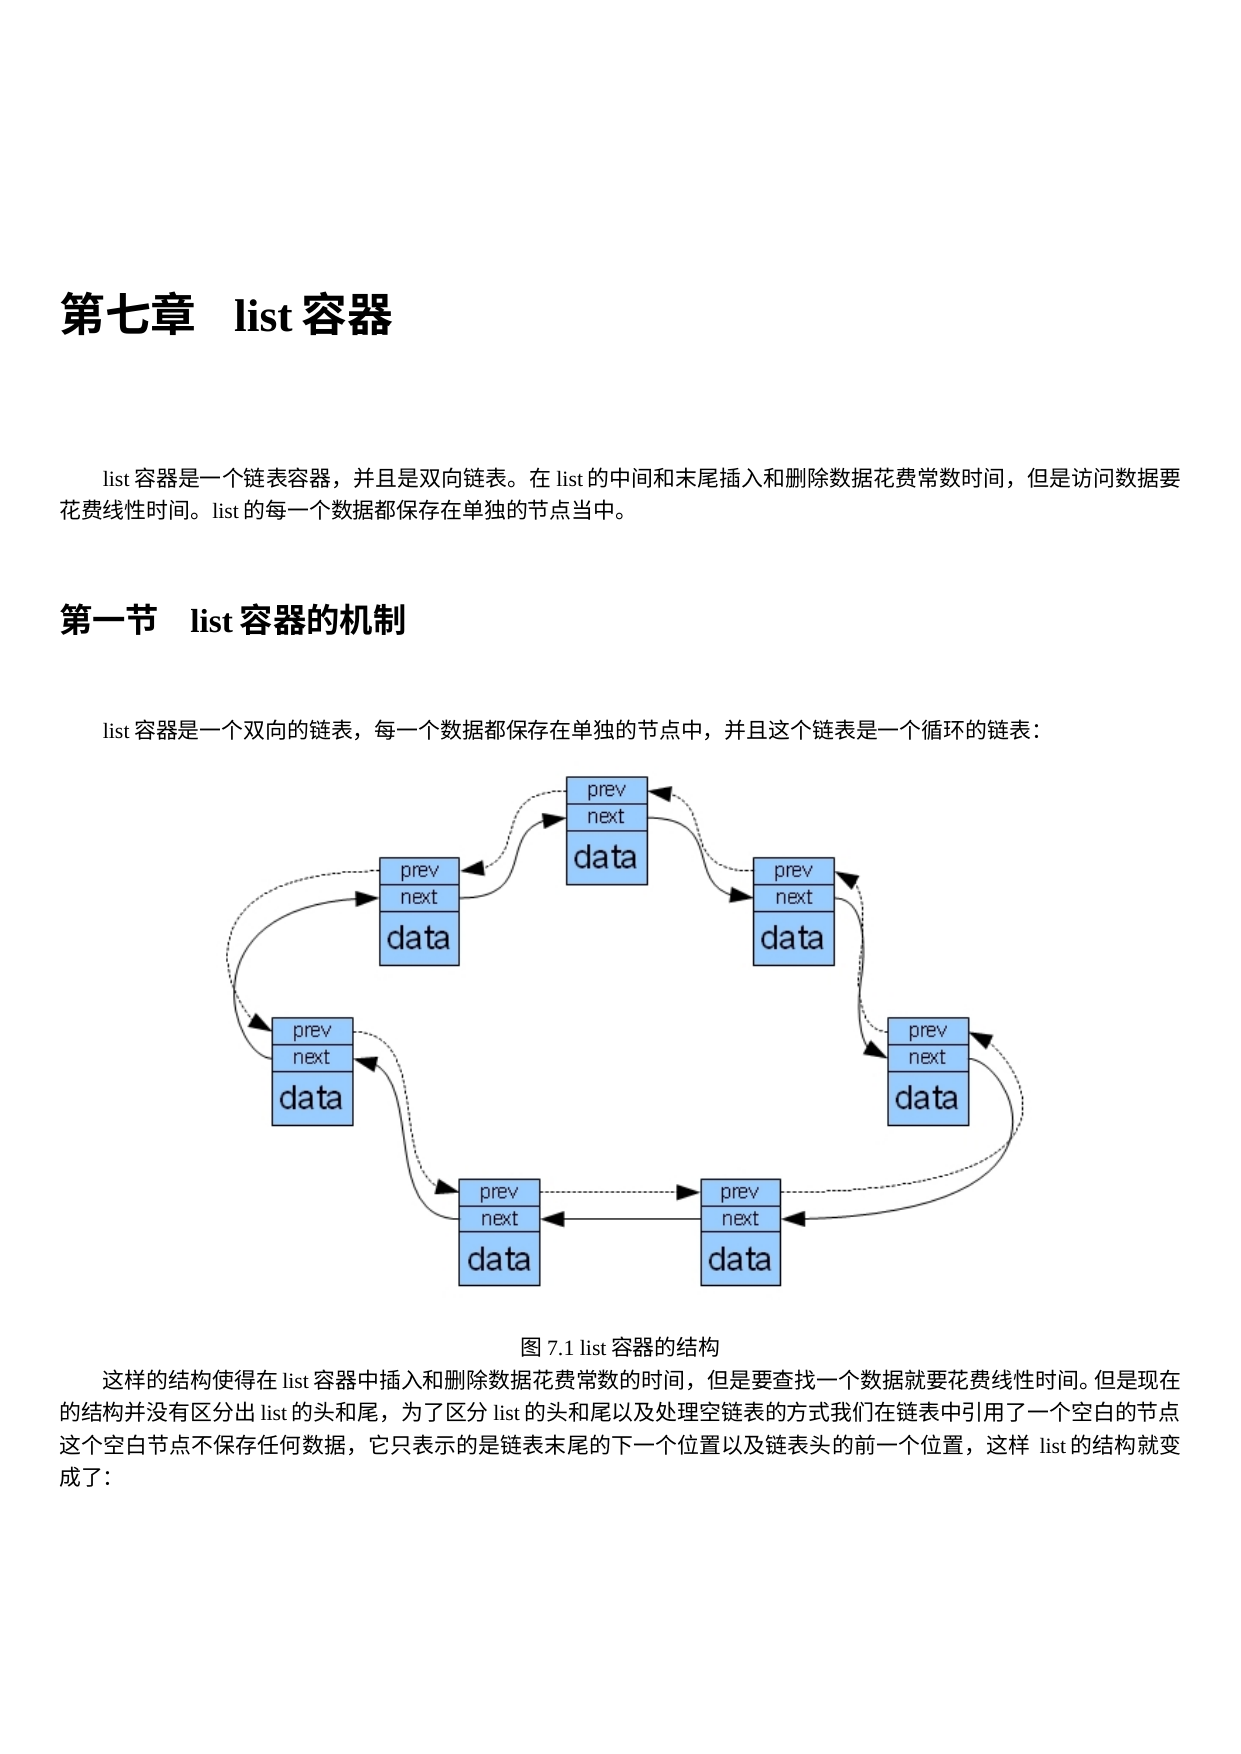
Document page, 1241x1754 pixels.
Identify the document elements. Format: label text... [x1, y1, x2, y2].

text 图 7.1 list容器的结构 [59, 1319, 1181, 1362]
text list容器是一个链表容器，并且是双向链表。在list的中间和末尾插入和删除数据花费常数时间，但是访问数据要花费线性时间。list的每一个数据都保存在单独的节点当中。 [59, 461, 1181, 526]
subtitle list容器 [59, 262, 1181, 360]
text 这样的结构使得在list容器中插入和删除数据花费常数的时间，但是要查找一个数据就要花费线性时间。但是现在的结构并没有区分出list的头和尾，为了区分list的头和尾以及处理空链表的方式我们在链表中引用了一个空白的节点这个空白节点不保存任何数据，它只表示的是链表末尾的下一个位置以及链表头的前一个位置，这样list的结构就变成了： [59, 1362, 1181, 1492]
text list容器是一个双向的链表，每一个数据都保存在单独的节点中，并且这个链表是一个循环的链表： [59, 712, 1181, 744]
subtitle list容器的机制 [59, 585, 1181, 650]
picture [58, 744, 1182, 1319]
